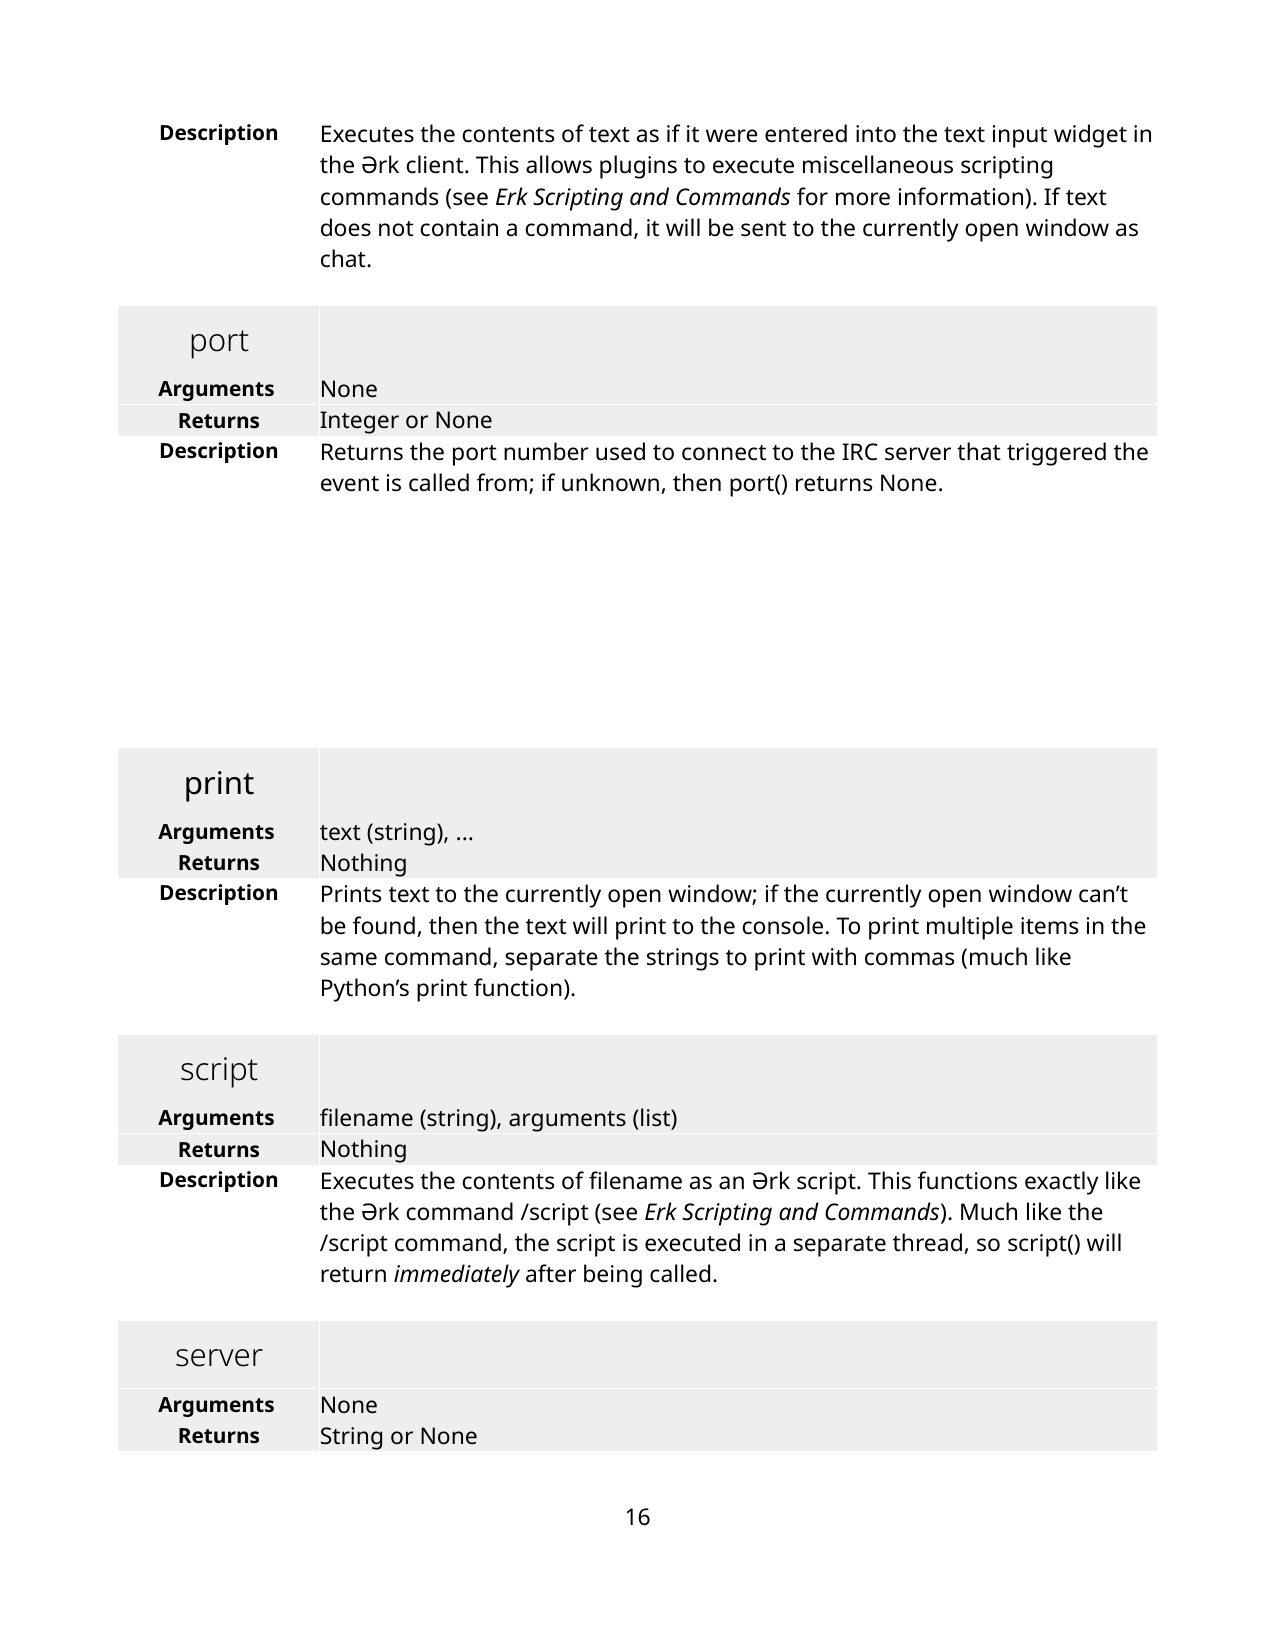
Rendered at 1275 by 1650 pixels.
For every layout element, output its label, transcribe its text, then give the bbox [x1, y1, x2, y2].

table_cell filename (string), arguments (list) [320, 1102, 1157, 1133]
table_cell Returns [118, 847, 319, 878]
table_cell Returns [118, 1420, 319, 1451]
table_header server [118, 1321, 319, 1388]
table_cell String or None [320, 1420, 1157, 1451]
table_header [320, 748, 1157, 816]
table_header script [118, 1035, 319, 1102]
table_header print [118, 748, 319, 816]
table_cell Description [118, 1165, 319, 1290]
table_header port [118, 306, 319, 373]
table_cell Arguments [118, 816, 319, 847]
table_header [320, 1035, 1157, 1102]
table_header [320, 306, 1157, 373]
table_cell Executes the contents of text as if it were entered into the text input widget in the Ərk client. This allows plugins to execute miscellaneous scripting commands (see Erk Scripting and Commands for more information). If text does not contain a command, it will be sent to the currently open window as chat. [320, 118, 1157, 274]
table_cell Executes the contents of filename as an Ərk script. This functions exactly like the Ərk command /script (see Erk Scripting and Commands). Much like the /script command, the script is executed in a separate thread, so script() will return immediately after being called. [320, 1165, 1157, 1290]
table_cell Integer or None [320, 405, 1157, 436]
table_cell Arguments [118, 1389, 319, 1420]
table_cell Arguments [118, 1102, 319, 1133]
table_cell Description [118, 878, 319, 1003]
table_cell Returns the port number used to connect to the IRC server that triggered the event is called from; if unknown, then port() returns None. [320, 436, 1157, 498]
table_cell Nothing [320, 1134, 1157, 1165]
table_cell text (string), ... [320, 816, 1157, 847]
table_cell Description [118, 118, 319, 274]
table_cell Description [118, 436, 319, 498]
table_cell Arguments [118, 373, 319, 404]
table_cell Nothing [320, 847, 1157, 878]
table_cell Returns [118, 405, 319, 436]
table_header [320, 1321, 1157, 1388]
table_cell None [320, 1389, 1157, 1420]
table_cell Prints text to the currently open window; if the currently open window can’t be found, then the text will print to the console. To print multiple items in the same command, separate the strings to print with commas (much like Python’s print function). [320, 878, 1157, 1003]
table_cell Returns [118, 1134, 319, 1165]
table_cell None [320, 373, 1157, 404]
